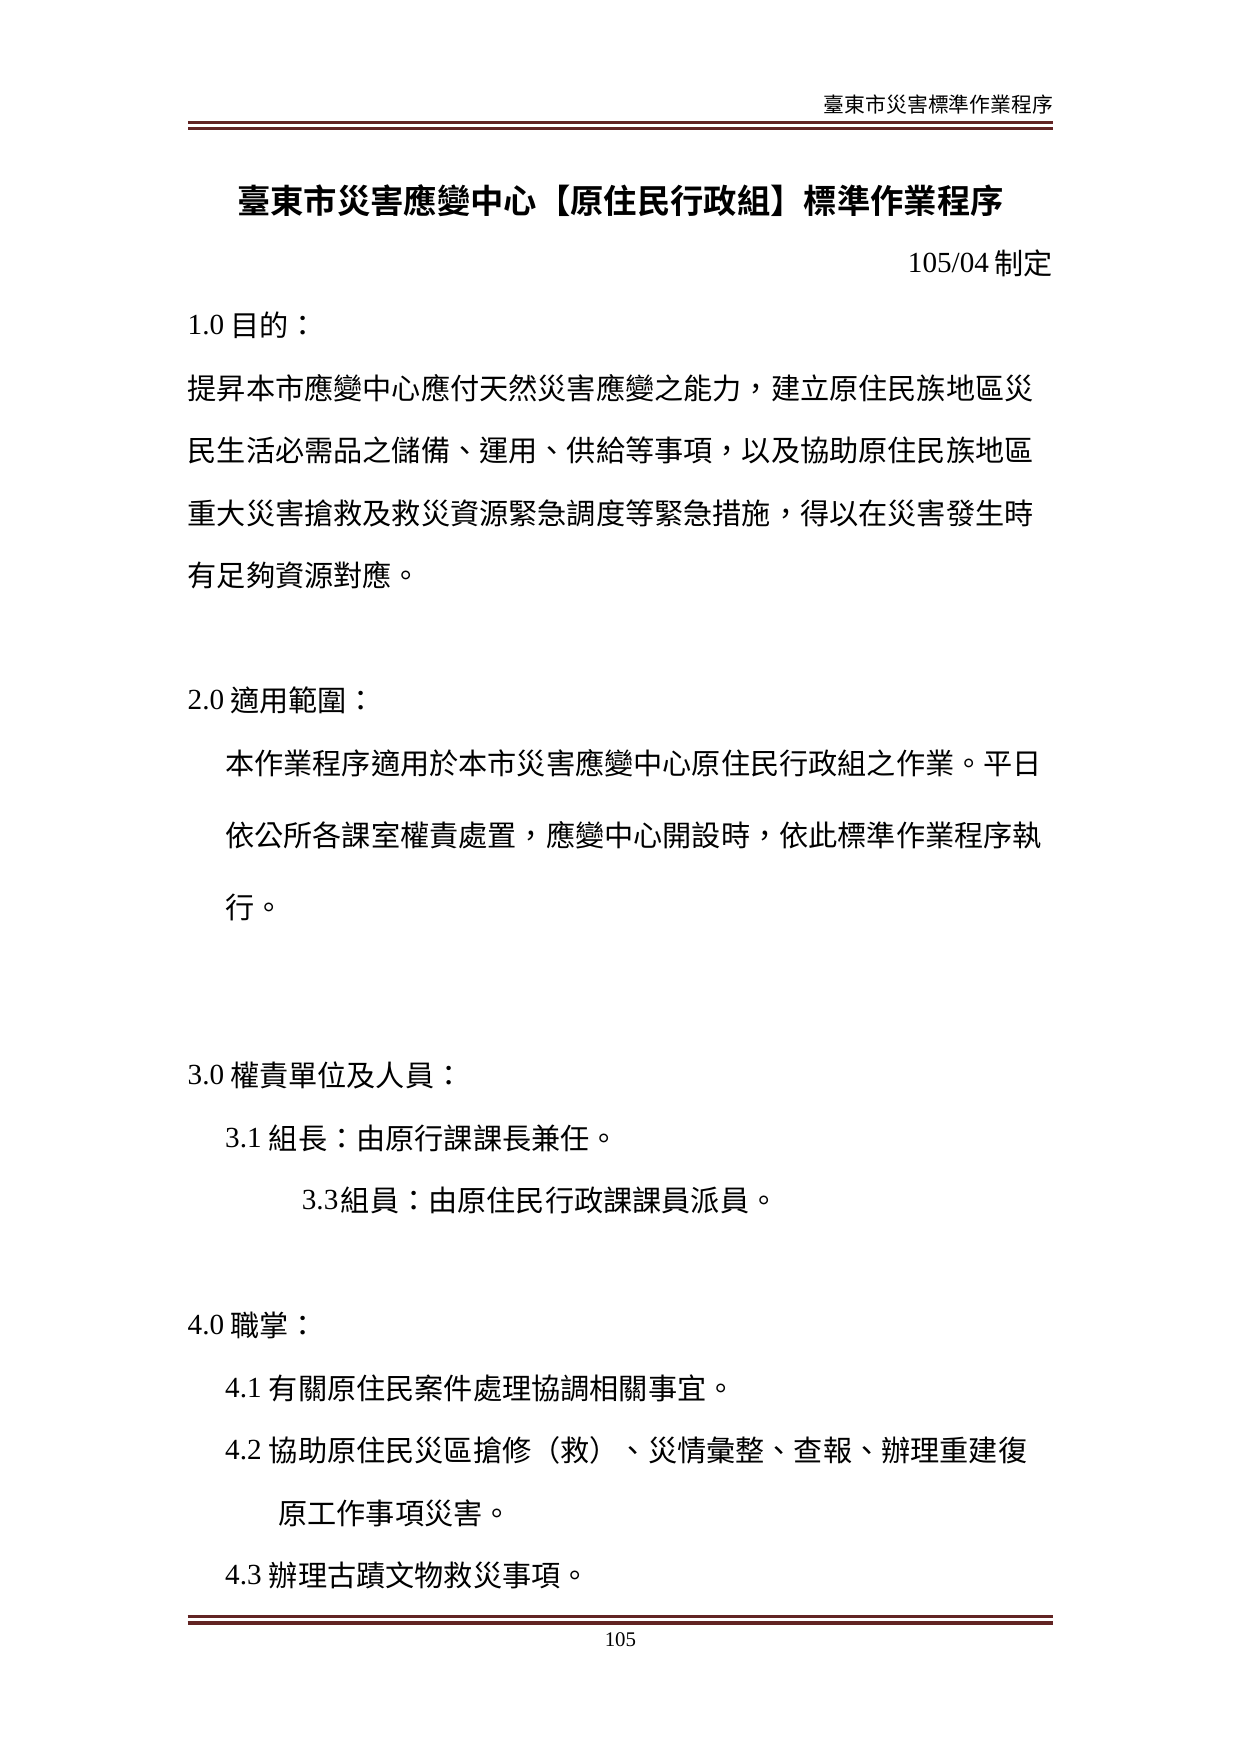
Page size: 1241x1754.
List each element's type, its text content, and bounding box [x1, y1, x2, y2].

text 4.2 協助原住民災區搶修（救）、災情彙整、查報、辦理重建復原工作事項災害。 [225, 1407, 1053, 1532]
subtitle 臺東市災害應變中心【原住民行政組】標準作業程序 [187, 157, 1053, 220]
text 本作業程序適用於本市災害應變中心原住民行政組之作業。平日依公所各課室權責處置，應變中心開設時，依此標準作業程序執行。 [225, 720, 1053, 926]
text 3.1 組長：由原行課課長兼任。 [225, 1095, 1053, 1157]
text 105/04制定 [187, 220, 1053, 282]
text 4.1 有關原住民案件處理協調相關事宜。 [225, 1345, 1053, 1407]
text 4.3 辦理古蹟文物救災事項。 [225, 1532, 1053, 1595]
text 提昇本市應變中心應付天然災害應變之能力，建立原住民族地區災民生活必需品之儲備、運用、供給等事項，以及協助原住民族地區重大災害搶救及救災資源緊急調度等緊急措施，得以在災害發生時有足夠資源對應。 [187, 345, 1053, 595]
text 3.0權責單位及人員： [187, 1032, 1053, 1095]
text 2.0適用範圍： [187, 657, 1053, 720]
list 組員：由原住民行政課課員派員。 [302, 1157, 1053, 1220]
text 1.0目的： [187, 282, 1053, 345]
text 4.0職掌： [187, 1282, 1053, 1345]
